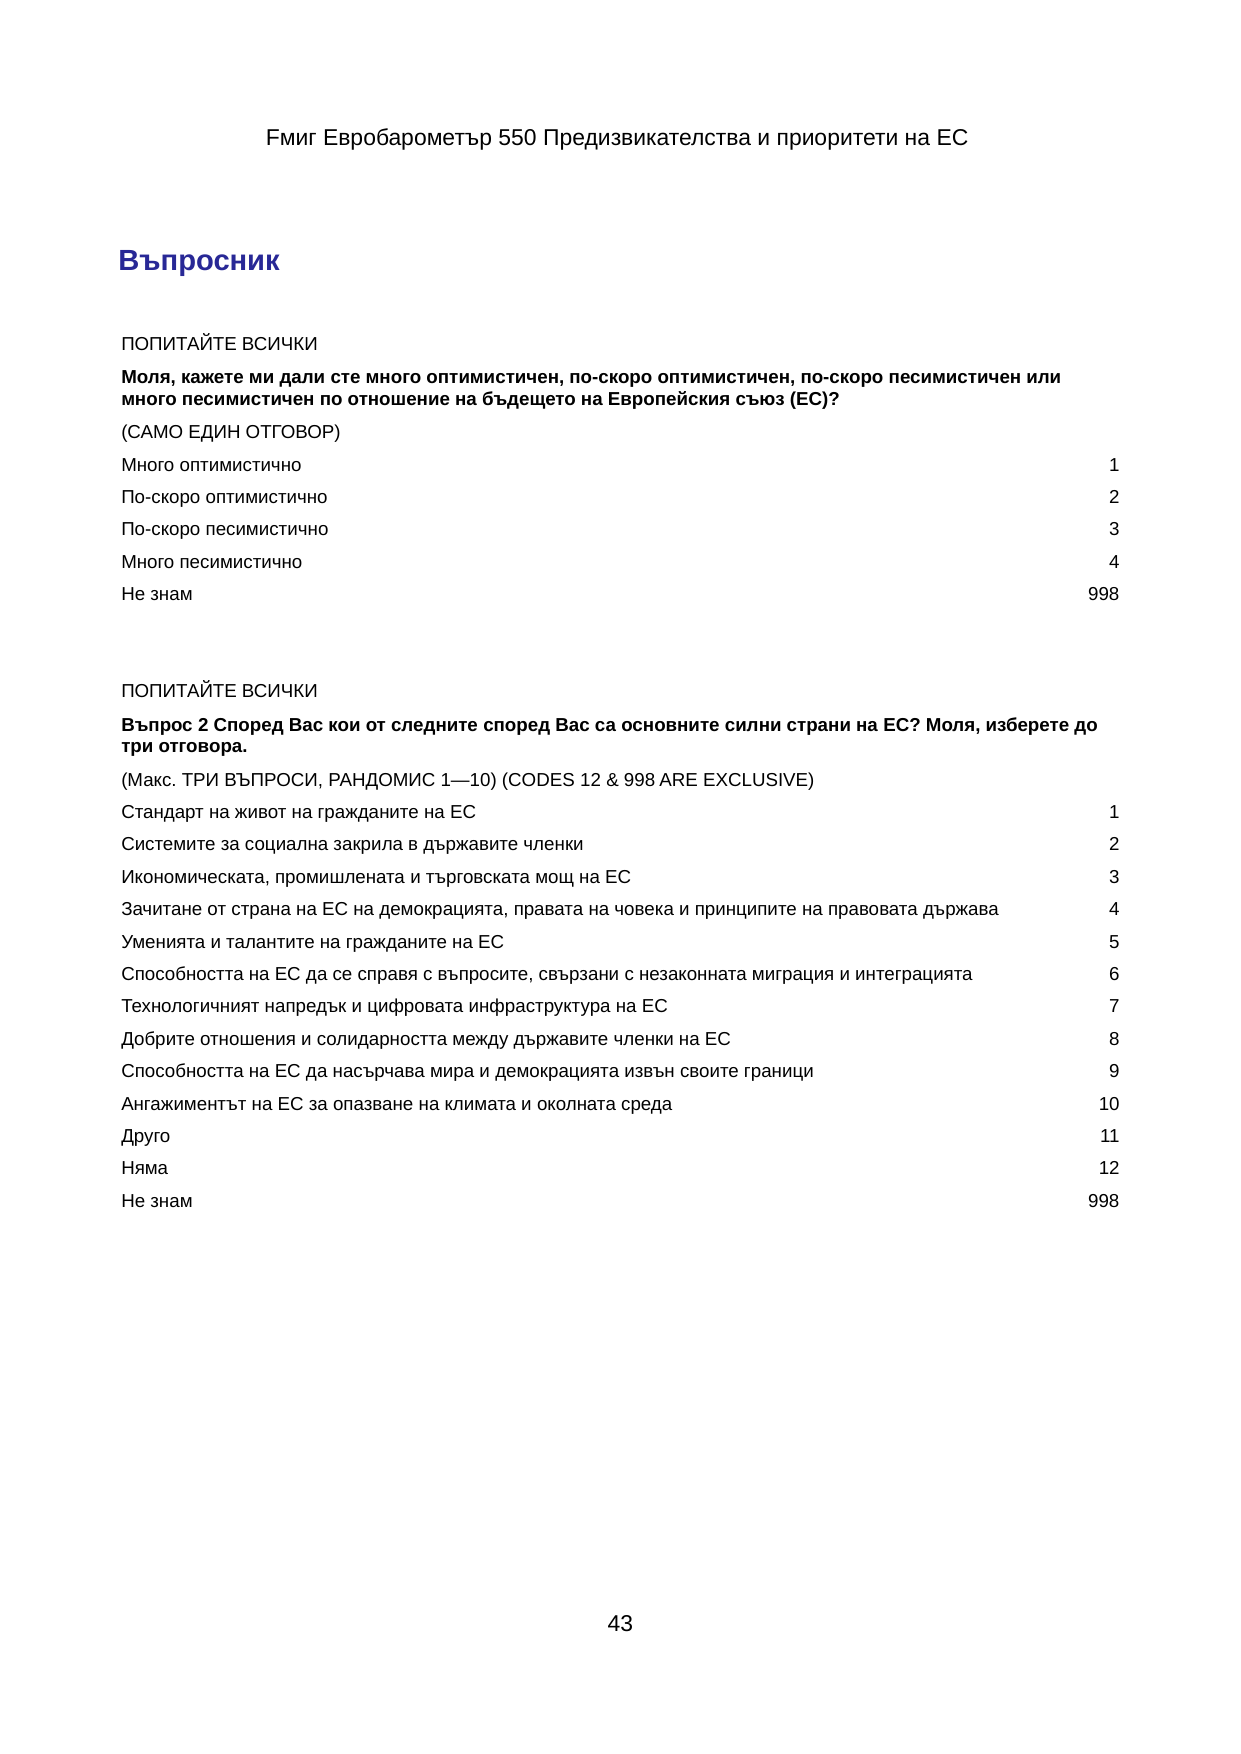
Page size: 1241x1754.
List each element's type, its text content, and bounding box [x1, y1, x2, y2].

table_cell [1055, 643, 1122, 675]
table_cell [118, 610, 1054, 642]
table_cell [1055, 675, 1122, 707]
table_cell Технологичният напредък и цифровата инфраструктура на ЕС [118, 990, 1054, 1022]
table_cell 8 [1055, 1022, 1122, 1054]
table_cell Ангажиментът на ЕС за опазване на климата и околната среда [118, 1087, 1054, 1119]
table_cell Системите за социална закрила в държавите членки [118, 828, 1054, 860]
table_cell Не знам [118, 1184, 1054, 1217]
table_cell 7 [1055, 990, 1122, 1022]
table_cell [118, 643, 1054, 675]
table_header [1055, 328, 1122, 360]
table_cell По-скоро оптимистично [118, 480, 1054, 513]
table_cell Уменията и талантите на гражданите на ЕС [118, 925, 1054, 957]
table_cell Не знам [118, 578, 1054, 610]
table_cell Икономическата, промишлената и търговската мощ на ЕС [118, 860, 1054, 893]
table_cell Стандарт на живот на гражданите на ЕС [118, 795, 1054, 828]
table_cell 11 [1055, 1119, 1122, 1152]
table_cell [1055, 416, 1122, 448]
table_cell Няма [118, 1152, 1054, 1184]
table_cell Друго [118, 1119, 1054, 1152]
subtitle Въпросник [118, 243, 1122, 277]
table_cell Добрите отношения и солидарността между държавите членки на ЕС [118, 1022, 1054, 1054]
table_cell 998 [1055, 578, 1122, 610]
table_cell 9 [1055, 1055, 1122, 1087]
table_cell По-скоро песимистично [118, 513, 1054, 545]
table_cell (Макс. ТРИ ВЪПРОСИ, РАНДОМИС 1—10) (CODES 12 & 998 ARE EXCLUSIVE) [118, 763, 1054, 795]
table_header ПОПИТАЙТЕ ВСИЧКИ [118, 328, 1054, 360]
table_cell 2 [1055, 828, 1122, 860]
table_cell 998 [1055, 1184, 1122, 1217]
table_cell 3 [1055, 513, 1122, 545]
table_cell Моля, кажете ми дали сте много оптимистичен, по-скоро оптимистичен, по-скоро песимистичен или много песимистичен по отношение на бъдещето на Европейския съюз (ЕС)? [118, 360, 1122, 416]
table_cell 12 [1055, 1152, 1122, 1184]
table_cell Способността на ЕС да насърчава мира и демокрацията извън своите граници [118, 1055, 1054, 1087]
table_cell 3 [1055, 860, 1122, 893]
table_cell ПОПИТАЙТЕ ВСИЧКИ [118, 675, 1054, 707]
table_cell 1 [1055, 448, 1122, 480]
table_cell (САМО ЕДИН ОТГОВОР) [118, 416, 1054, 448]
table_cell 10 [1055, 1087, 1122, 1119]
table_cell Много оптимистично [118, 448, 1054, 480]
table_cell 2 [1055, 480, 1122, 513]
table_cell 5 [1055, 925, 1122, 957]
table_cell [1055, 610, 1122, 642]
table_cell Много песимистично [118, 545, 1054, 578]
table_cell 4 [1055, 893, 1122, 925]
table_cell 6 [1055, 958, 1122, 990]
table_cell 4 [1055, 545, 1122, 578]
table_cell 1 [1055, 795, 1122, 828]
table_cell [1055, 763, 1122, 795]
table_cell Зачитане от страна на ЕС на демокрацията, правата на човека и принципите на правовата държава [118, 893, 1054, 925]
table_cell Способността на ЕС да се справя с въпросите, свързани с незаконната миграция и интеграцията [118, 958, 1054, 990]
table_cell Въпрос 2 Според Вас кои от следните според Вас са основните силни страни на ЕС? Моля, изберете до три отговора. [118, 707, 1122, 763]
